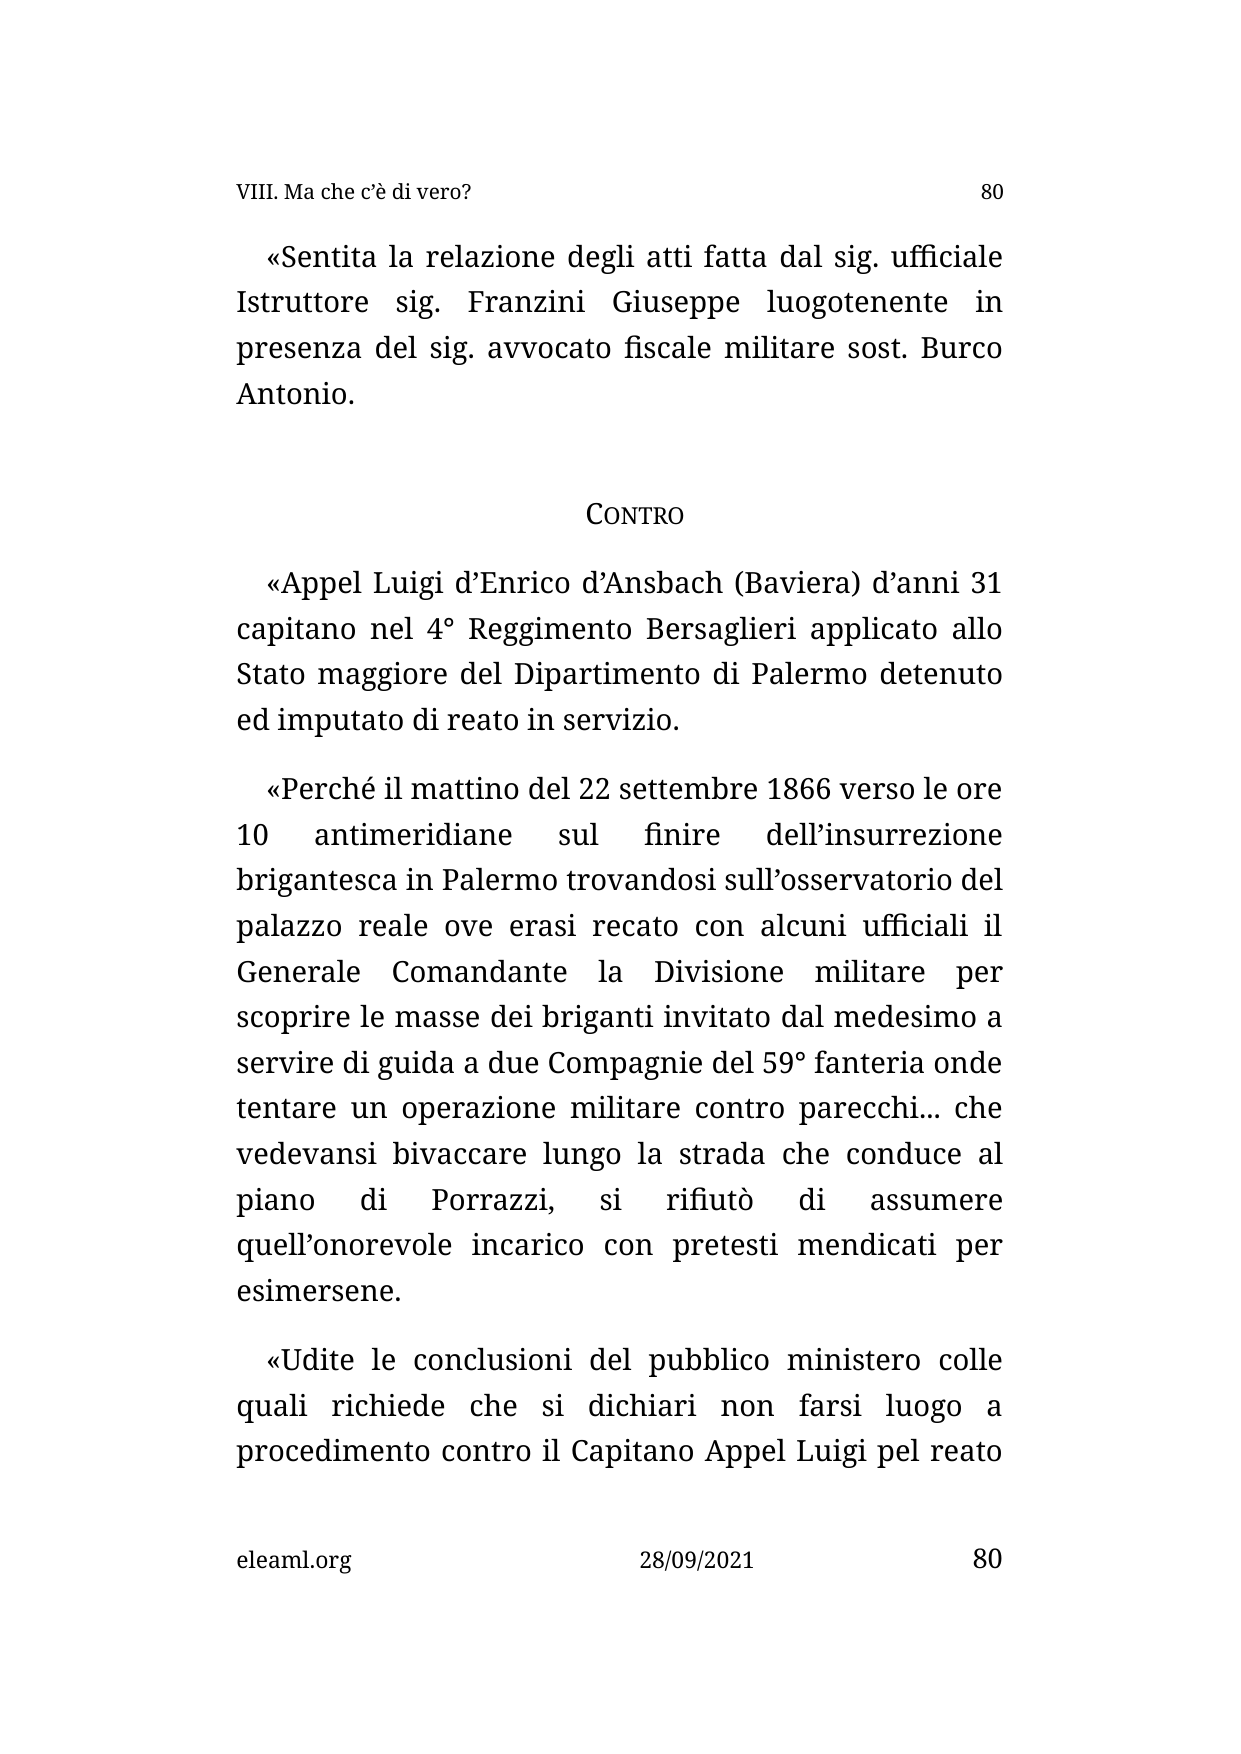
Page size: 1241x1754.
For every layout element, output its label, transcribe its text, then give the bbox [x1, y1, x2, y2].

text «Perché il mattino del 22 settembre 1866 verso le ore 10 antimeridiane sul finire dell’insurrezione brigantesca in Palermo trovandosi sull’osservatorio del palazzo reale ove erasi recato con alcuni ufficiali il Generale Comandante la Divisione militare per scoprire le masse dei briganti invitato dal medesimo a servire di guida a due Compagnie del 59° fanteria onde tentare un operazione militare contro parecchi... che vedevansi bivaccare lungo la strada che conduce al piano di Porrazzi, si rifiutò di assumere quell’onorevole incarico con pretesti mendicati per esimersene. [236, 768, 1004, 1310]
text «Sentita la relazione degli atti fatta dal sig. ufficiale Istruttore sig. Franzini Giuseppe luogotenente in presenza del sig. avvocato fiscale militare sost. Burco Antonio. [236, 236, 1004, 413]
text «Appel Luigi d’Enrico d’Ansbach (Baviera) d’anni 31 capitano nel 4° Reggimento Bersaglieri applicato allo Stato maggiore del Dipartimento di Palermo detenuto ed imputato di reato in servizio. [236, 562, 1004, 739]
text Contro [236, 493, 1004, 533]
text «Udite le conclusioni del pubblico ministero colle quali richiede che si dichiari non farsi luogo a procedimento contro il Capitano Appel Luigi pel reato [236, 1339, 1004, 1470]
